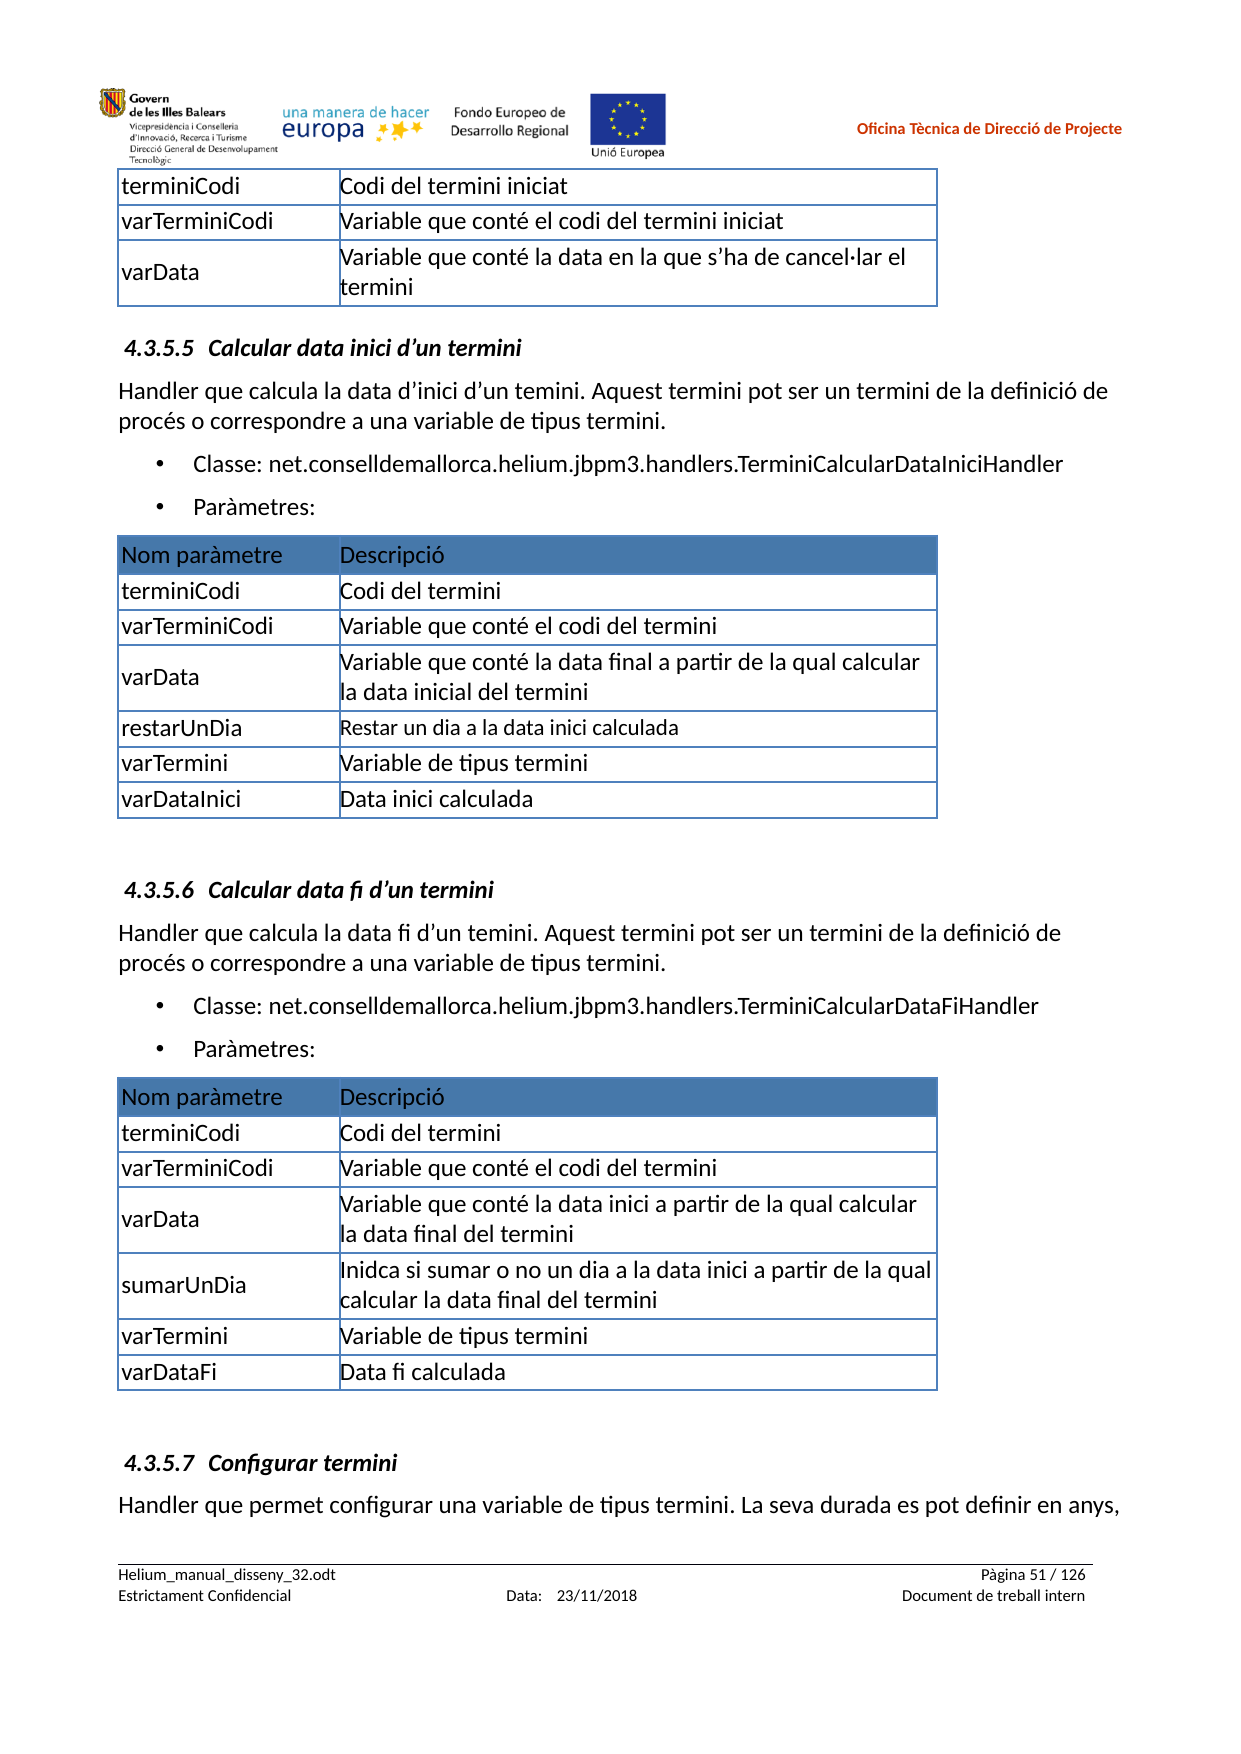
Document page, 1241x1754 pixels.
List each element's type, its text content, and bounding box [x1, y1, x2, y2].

table_cell Variable que conté la data final a partir de la qual calcular la data inicial del termini [341, 646, 936, 710]
table_cell Codi del termini iniciat [341, 170, 936, 203]
table_cell Variable que conté el codi del termini iniciat [341, 206, 936, 239]
list Paràmetres: [156, 1033, 1122, 1064]
table_cell Restar un dia a la data inici calculada [341, 712, 936, 746]
table_cell varTerminiCodi [119, 1153, 339, 1186]
picture [99, 87, 668, 166]
table_cell varData [119, 1188, 339, 1252]
table_cell varTermini [119, 748, 339, 781]
table_cell Variable que conté la data inici a partir de la qual calcular la data final del termini [341, 1188, 936, 1252]
table_cell varDataInici [119, 783, 339, 817]
table_header Nom paràmetre [119, 537, 339, 573]
table_cell Variable que conté el codi del termini [341, 1153, 936, 1186]
table_cell varTerminiCodi [119, 206, 339, 239]
table_cell Codi del termini [341, 575, 936, 608]
table_cell Codi del termini [341, 1117, 936, 1151]
text Handler que permet configurar una variable de tipus termini. La seva durada es pot definir en anys, [118, 1489, 1122, 1520]
table_cell varData [119, 646, 339, 710]
table_cell Inidca si sumar o no un dia a la data inici a partir de la qual calcular la data final del termini [341, 1254, 936, 1318]
subtitle Calcular data inici d’un termini [118, 332, 1122, 362]
text Handler que calcula la data d’inici d’un temini. Aquest termini pot ser un termini de la definició de procés o correspondre a una variable de tipus termini. [118, 375, 1122, 436]
table_cell varTermini [119, 1320, 339, 1354]
table_cell Variable de tipus termini [341, 748, 936, 781]
table_cell varTerminiCodi [119, 611, 339, 644]
table_cell terminiCodi [119, 575, 339, 608]
table_cell varDataFi [119, 1356, 339, 1389]
table_cell Data fi calculada [341, 1356, 936, 1389]
table_cell sumarUnDia [119, 1254, 339, 1318]
table_header Descripció [341, 537, 936, 573]
list Paràmetres: [156, 491, 1122, 522]
text Handler que calcula la data fi d’un temini. Aquest termini pot ser un termini de la definició de procés o correspondre a una variable de tipus termini. [118, 917, 1122, 978]
subtitle Calcular data fi d’un termini [118, 874, 1122, 904]
table_cell Variable que conté la data en la que s’ha de cancel·lar el termini [341, 241, 936, 305]
table_cell terminiCodi [119, 1117, 339, 1151]
table_cell terminiCodi [119, 170, 339, 203]
subtitle Configurar termini [118, 1447, 1122, 1477]
table_cell Data inici calculada [341, 783, 936, 817]
list Classe: net.conselldemallorca.helium.jbpm3.handlers.TerminiCalcularDataIniciHandler [156, 448, 1122, 479]
list Classe: net.conselldemallorca.helium.jbpm3.handlers.TerminiCalcularDataFiHandler [156, 991, 1122, 1021]
table_cell restarUnDia [119, 712, 339, 746]
table_cell Variable que conté el codi del termini [341, 611, 936, 644]
table_cell varData [119, 241, 339, 305]
table_header Nom paràmetre [119, 1079, 339, 1115]
table_header Descripció [341, 1079, 936, 1115]
table_cell Variable de tipus termini [341, 1320, 936, 1354]
